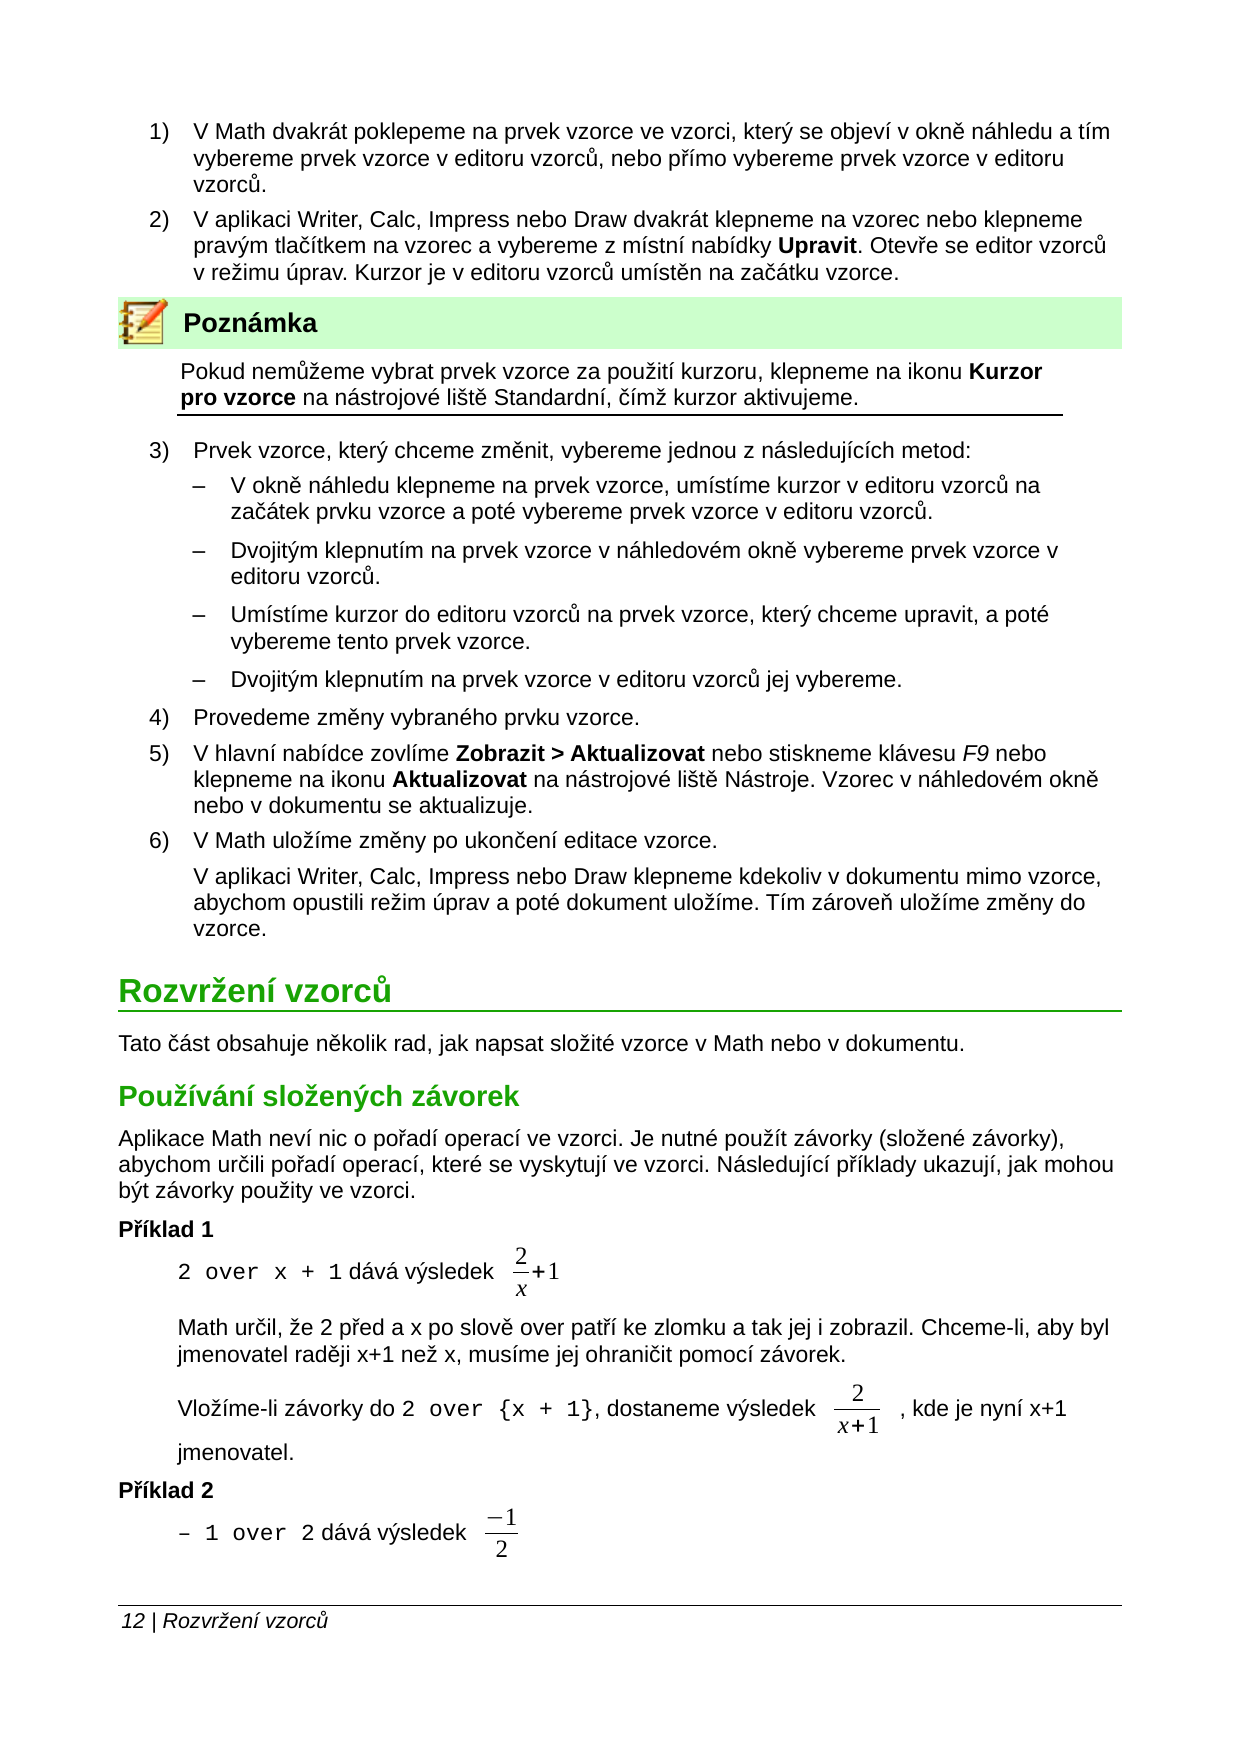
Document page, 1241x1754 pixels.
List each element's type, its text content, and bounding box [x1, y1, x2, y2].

list V aplikaci Writer, Calc, Impress nebo Draw klepneme kdekoliv v dokumentu mimo vzorce, abychom opustili režim úprav a poté dokument uložíme. Tím zároveň uložíme změny do vzorce. [169, 863, 1122, 942]
list V Math uložíme změny po ukončení editace vzorce. [169, 827, 1122, 854]
text Vložíme-li závorky do 2 over {x + 1}, dostaneme výsledek, kde je nyní x+1 jmenovatel. [177, 1379, 1122, 1465]
text Tato část obsahuje několik rad, jak napsat složité vzorce v Math nebo v dokumentu. [118, 1029, 1122, 1056]
list V Math dvakrát poklepeme na prvek vzorce ve vzorci, který se objeví v okně náhledu a tím vybereme prvek vzorce v editoru vzorců, nebo přímo vybereme prvek vzorce v editoru vzorců. [169, 118, 1122, 197]
subtitle Poznámka [118, 297, 1122, 349]
subtitle Rozvržení vzorců [118, 971, 1122, 1010]
text 2 over x + 1 dává výsledek [177, 1243, 1122, 1302]
text Aplikace Math neví nic o pořadí operací ve vzorci. Je nutné použít závorky (složené závorky), abychom určili pořadí operací, které se vyskytují ve vzorci. Následující příklady ukazují, jak mohou být závorky použity ve vzorci. [118, 1125, 1122, 1204]
list V hlavní nabídce zovlíme Zobrazit > Aktualizovat nebo stiskneme klávesu F9 nebo klepneme na ikonu Aktualizovat na nástrojové liště Nástroje. Vzorec v náhledovém okně nebo v dokumentu se aktualizuje. [169, 739, 1122, 819]
list Prvek vzorce, který chceme změnit, vybereme jednou z následujících metod: [169, 437, 1122, 463]
list V okně náhledu klepneme na prvek vzorce, umístíme kurzor v editoru vzorců na začátek prvku vzorce a poté vybereme prvek vzorce v editoru vzorců. [192, 472, 1122, 525]
text Příklad 2 [118, 1477, 1122, 1504]
text Math určil, že 2 před a x po slově over patří ke zlomku a tak jej i zobrazil. Chceme-li, aby byl jmenovatel raději x+1 než x, musíme jej ohraničit pomocí závorek. [177, 1314, 1122, 1367]
list Umístíme kurzor do editoru vzorců na prvek vzorce, který chceme upravit, a poté vybereme tento prvek vzorce. [192, 601, 1122, 654]
text Pokud nemůžeme vybrat prvek vzorce za použití kurzoru, klepneme na ikonu Kurzor pro vzorce na nástrojové liště Standardní, čímž kurzor aktivujeme. [177, 355, 1063, 414]
list Dvojitým klepnutím na prvek vzorce v náhledovém okně vybereme prvek vzorce v editoru vzorců. [192, 537, 1122, 589]
picture [119, 297, 170, 348]
subtitle Používání složených závorek [118, 1079, 1122, 1113]
list V aplikaci Writer, Calc, Impress nebo Draw dvakrát klepneme na vzorec nebo klepneme pravým tlačítkem na vzorec a vybereme z místní nabídky Upravit. Otevře se editor vzorců v režimu úprav. Kurzor je v editoru vzorců umístěn na začátku vzorce. [169, 206, 1122, 285]
text Příklad 1 [118, 1216, 1122, 1243]
list Dvojitým klepnutím na prvek vzorce v editoru vzorců jej vybereme. [192, 666, 1122, 692]
text – 1 over 2 dává výsledek [177, 1504, 1122, 1563]
list Provedeme změny vybraného prvku vzorce. [169, 704, 1122, 731]
